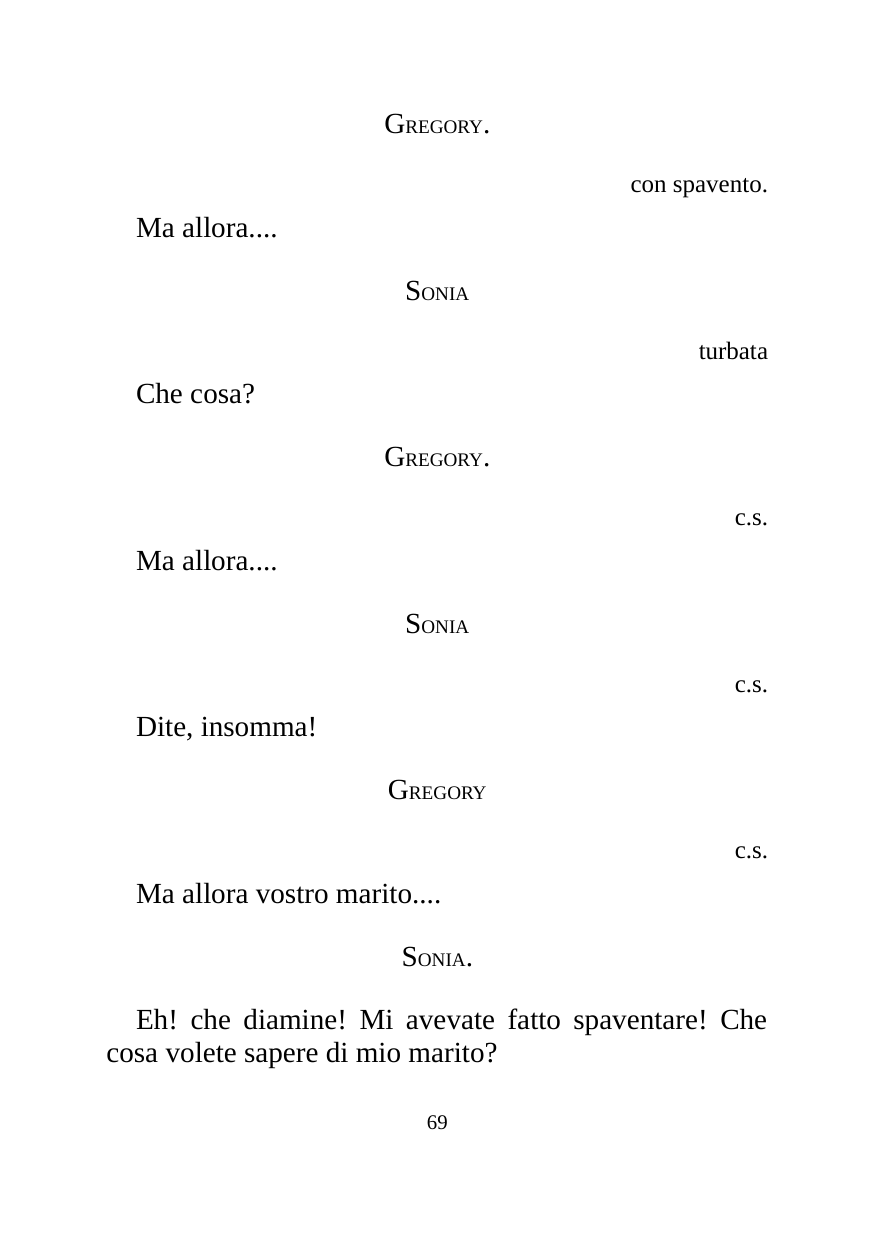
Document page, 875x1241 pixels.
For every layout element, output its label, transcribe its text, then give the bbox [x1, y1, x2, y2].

text turbata [431, 336, 768, 364]
text Sonia. [106, 939, 768, 973]
text Gregory. [106, 439, 768, 473]
text Sonia [106, 273, 768, 306]
text Gregory. [106, 106, 768, 140]
text Sonia [106, 606, 768, 639]
text c.s. [431, 502, 768, 531]
text c.s. [431, 669, 768, 698]
text Che cosa? [106, 376, 768, 410]
text Ma allora vostro marito.... [106, 876, 768, 909]
text Ma allora.... [106, 543, 768, 576]
text c.s. [431, 836, 768, 864]
text Gregory [106, 772, 768, 806]
text con spavento. [431, 169, 768, 198]
text Eh! che diamine! Mi avevate fatto spaventare! Che cosa volete sapere di mio marito? [106, 1002, 768, 1069]
text Dite, insomma! [106, 709, 768, 743]
text Ma allora.... [106, 210, 768, 243]
